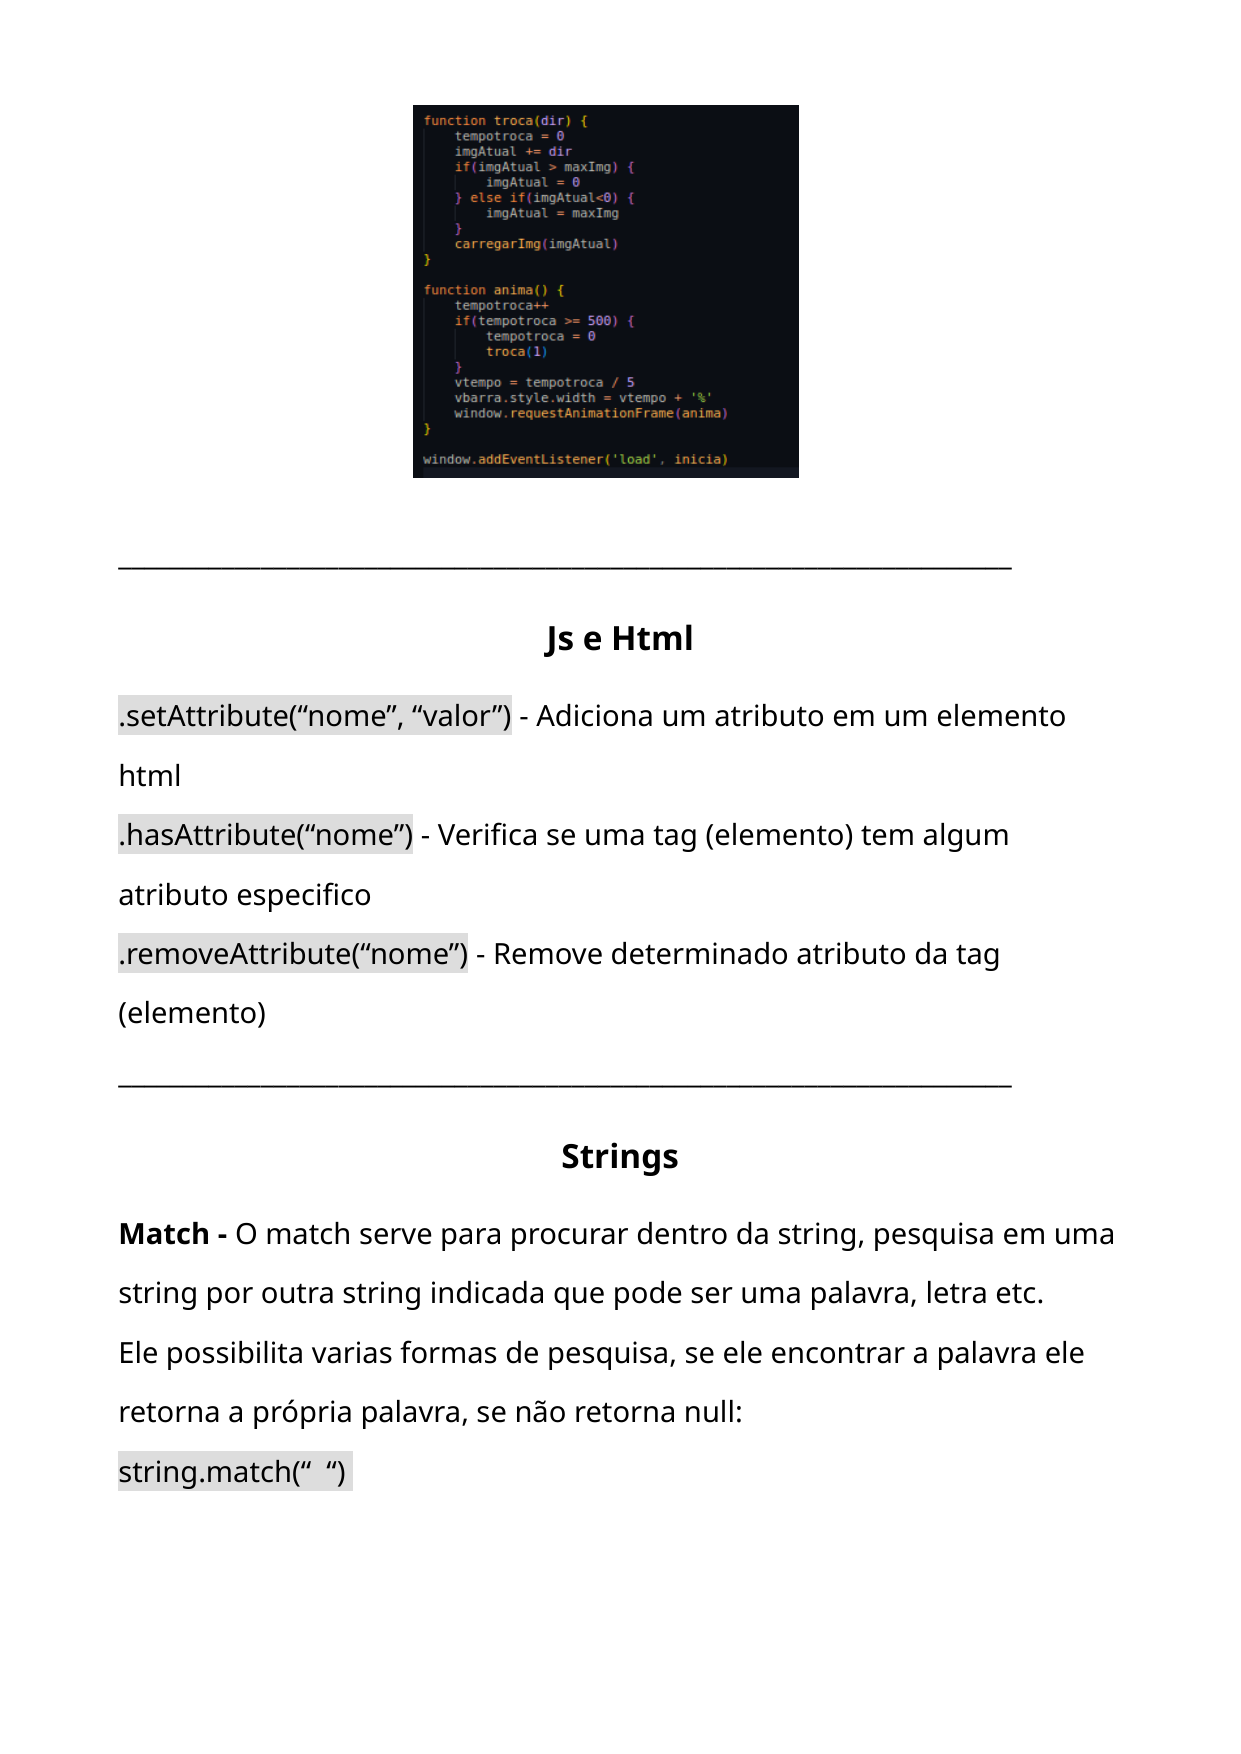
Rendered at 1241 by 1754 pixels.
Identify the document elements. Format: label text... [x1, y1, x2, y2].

text .setAttribute(“nome”, “valor”) - Adiciona um atributo em um elemento html [118, 695, 1122, 794]
text string.match(“ “) [118, 1451, 1122, 1491]
picture [413, 105, 799, 478]
text .hasAttribute(“nome”) - Verifica se uma tag (elemento) tem algum atributo especifico [118, 814, 1122, 913]
text Match - O match serve para procurar dentro da string, pesquisa em uma string por outra string indicada que pode ser uma palavra, letra etc. [118, 1213, 1122, 1312]
text _____________________________________________________________________ [118, 534, 1122, 574]
text .removeAttribute(“nome”) - Remove determinado atributo da tag (elemento) [118, 933, 1122, 1032]
subtitle Js e Html [118, 615, 1122, 660]
subtitle Strings [118, 1133, 1122, 1178]
text Ele possibilita varias formas de pesquisa, se ele encontrar a palavra ele retorna a própria palavra, se não retorna null: [118, 1332, 1122, 1431]
text _____________________________________________________________________ [118, 1052, 1122, 1092]
